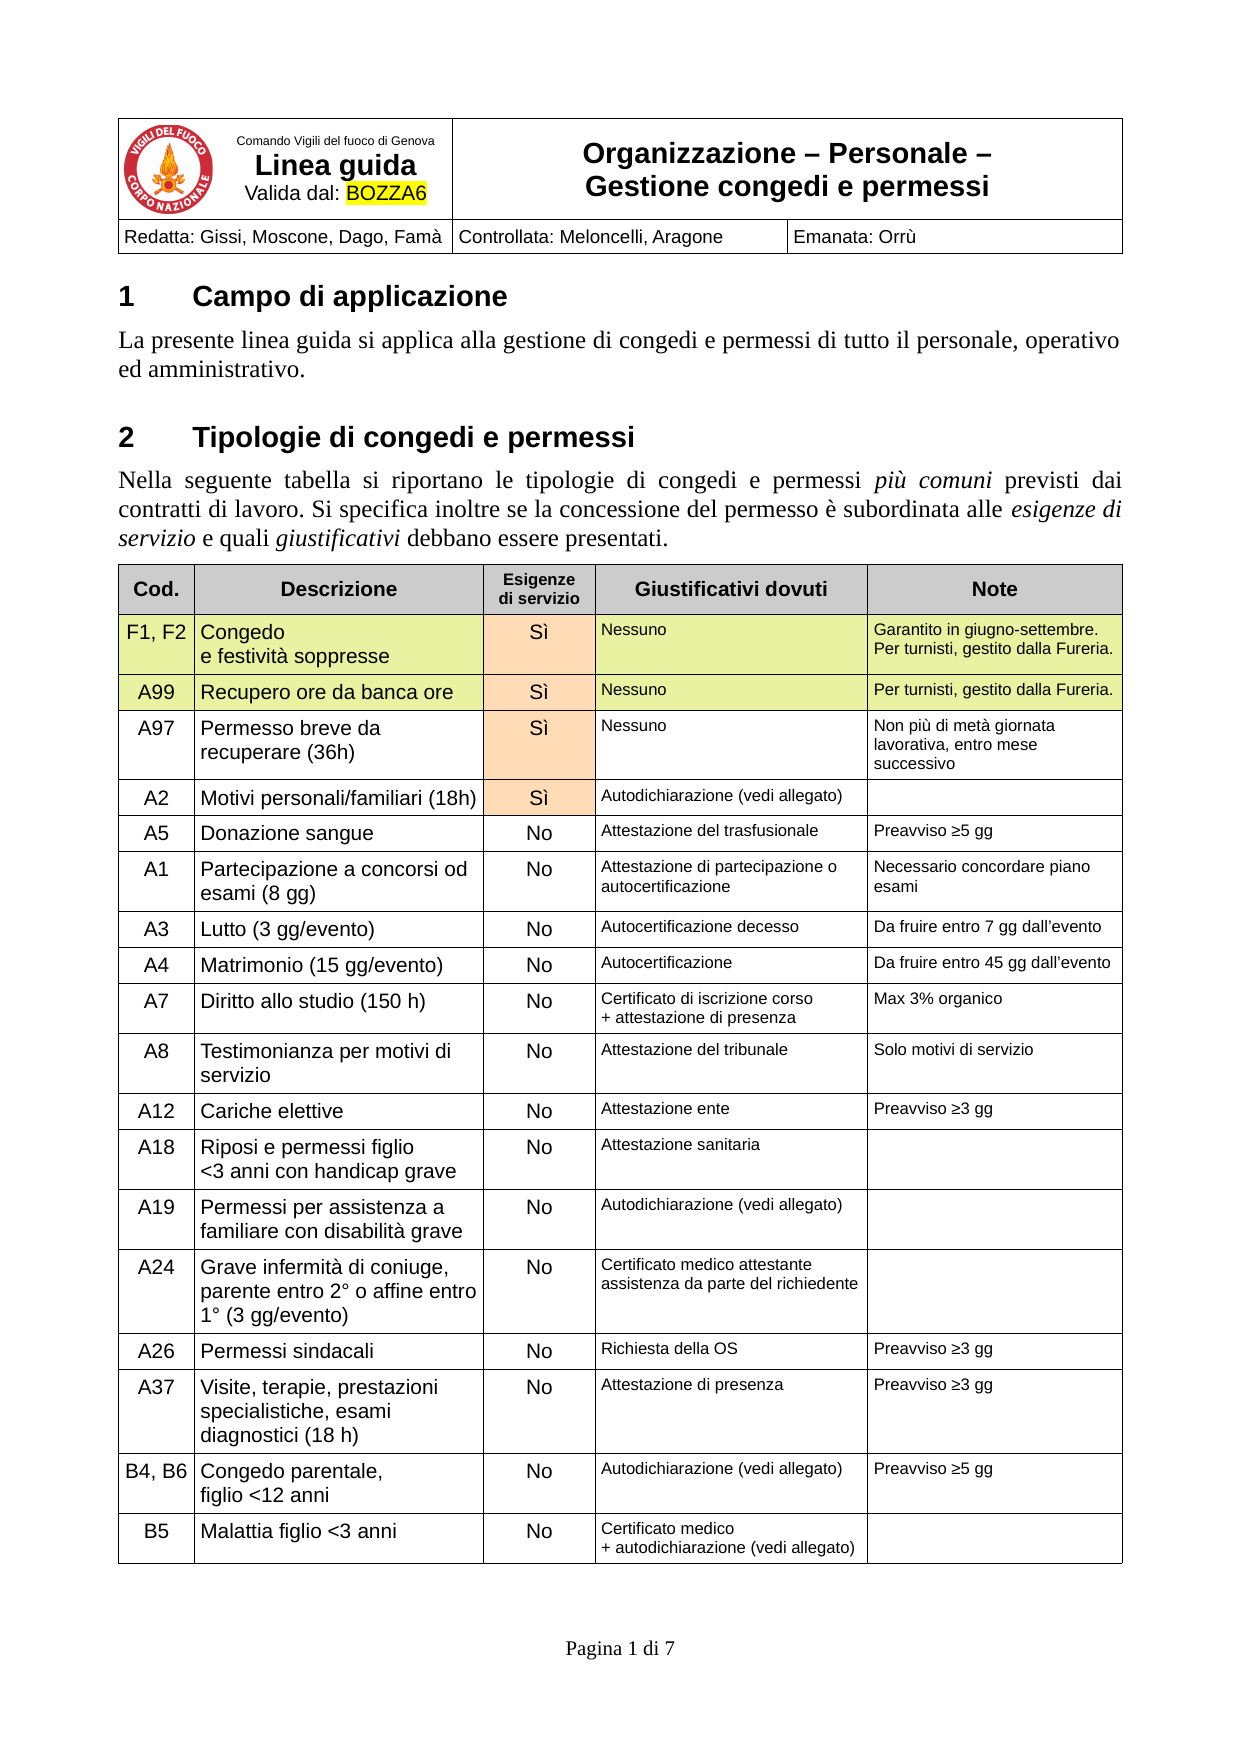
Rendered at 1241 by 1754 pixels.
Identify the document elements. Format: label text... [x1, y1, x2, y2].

table_cell No [484, 1370, 595, 1452]
table_cell Testimonianza per motivi di servizio [195, 1034, 483, 1093]
table_cell Certificato medico + autodichiarazione (vedi allegato) [596, 1514, 867, 1563]
table_cell Sì [484, 780, 595, 815]
table_header Cod. [119, 565, 194, 614]
table_cell Sì [484, 711, 595, 779]
table_header Comando Vigili del fuoco di Genova Linea guida Valida dal: BOZZA6 [219, 119, 452, 219]
table_cell Necessario concordare piano esami [868, 852, 1122, 911]
table_cell Grave infermità di coniuge, parente entro 2° o affine entro 1° (3 gg/evento) [195, 1250, 483, 1333]
table_cell Sì [484, 615, 595, 674]
table_cell Attestazione di partecipazione o autocertificazione [596, 852, 867, 911]
table_cell Matrimonio (15 gg/evento) [195, 948, 483, 983]
table_cell A8 [119, 1034, 194, 1093]
table_cell Da fruire entro 45 gg dall’evento [868, 948, 1122, 983]
table_cell Preavviso ≥5 gg [868, 1454, 1122, 1512]
table_cell B5 [119, 1514, 194, 1563]
table_cell A19 [119, 1190, 194, 1249]
table_cell Visite, terapie, prestazioni specialistiche, esami diagnostici (18 h) [195, 1370, 483, 1452]
table_cell [868, 1130, 1122, 1189]
table_cell Attestazione del trasfusionale [596, 816, 867, 851]
table_cell Controllata: Meloncelli, Aragone [453, 220, 787, 253]
table_cell Partecipazione a concorsi od esami (8 gg) [195, 852, 483, 911]
table_cell A1 [119, 852, 194, 911]
table_cell A37 [119, 1370, 194, 1452]
table_cell Attestazione del tribunale [596, 1034, 867, 1093]
table_cell B4, B6 [119, 1454, 194, 1512]
table_cell Permessi sindacali [195, 1334, 483, 1369]
table_cell Attestazione sanitaria [596, 1130, 867, 1189]
table_cell A24 [119, 1250, 194, 1333]
table_cell No [484, 1094, 595, 1129]
table_cell No [484, 1514, 595, 1563]
table_cell Sì [484, 675, 595, 710]
table_cell Donazione sangue [195, 816, 483, 851]
table_cell Solo motivi di servizio [868, 1034, 1122, 1093]
table_cell No [484, 852, 595, 911]
table_cell Certificato medico attestante assistenza da parte del richiedente [596, 1250, 867, 1333]
table_cell No [484, 816, 595, 851]
table_cell [868, 780, 1122, 815]
table_cell No [484, 1334, 595, 1369]
table_cell Cariche elettive [195, 1094, 483, 1129]
table_cell [868, 1514, 1122, 1563]
table_cell Permessi per assistenza a familiare con disabilità grave [195, 1190, 483, 1249]
table_header [119, 119, 219, 219]
table_cell Attestazione ente [596, 1094, 867, 1129]
table_cell No [484, 948, 595, 983]
table_cell Preavviso ≥5 gg [868, 816, 1122, 851]
table_cell Autodichiarazione (vedi allegato) [596, 1190, 867, 1249]
table_cell Richiesta della OS [596, 1334, 867, 1369]
subtitle Campo di applicazione [118, 279, 1122, 313]
table_cell Recupero ore da banca ore [195, 675, 483, 710]
table_cell No [484, 912, 595, 947]
table_cell Non più di metà giornata lavorativa, entro mese successivo [868, 711, 1122, 779]
table_cell Congedo parentale, figlio <12 anni [195, 1454, 483, 1512]
table_cell A2 [119, 780, 194, 815]
picture [124, 125, 213, 214]
table_cell Riposi e permessi figlio <3 anni con handicap grave [195, 1130, 483, 1189]
table_header Esigenze di servizio [484, 565, 595, 614]
table_cell Nessuno [596, 675, 867, 710]
table_header Note [868, 565, 1122, 614]
table_cell A3 [119, 912, 194, 947]
table_header Descrizione [195, 565, 483, 614]
table_cell Da fruire entro 7 gg dall’evento [868, 912, 1122, 947]
table_cell Attestazione di presenza [596, 1370, 867, 1452]
table_cell Nessuno [596, 711, 867, 779]
table_cell A7 [119, 984, 194, 1033]
table_cell No [484, 1250, 595, 1333]
table_cell Permesso breve da recuperare (36h) [195, 711, 483, 779]
table_cell A18 [119, 1130, 194, 1189]
table_cell Nessuno [596, 615, 867, 674]
table_cell Diritto allo studio (150 h) [195, 984, 483, 1033]
text La presente linea guida si applica alla gestione di congedi e permessi di tutto il personale, operativo ed amministrativo. [118, 325, 1122, 383]
table_header Organizzazione – Personale – Gestione congedi e permessi [453, 119, 1122, 219]
table_cell [868, 1190, 1122, 1249]
table_cell No [484, 1130, 595, 1189]
table_cell Emanata: Orrù [788, 220, 1122, 253]
table_cell Autodichiarazione (vedi allegato) [596, 780, 867, 815]
table_cell A4 [119, 948, 194, 983]
text Nella seguente tabella si riportano le tipologie di congedi e permessi più comuni previsti dai contratti di lavoro. Si specifica inoltre se la concessione del permesso è subordinata alle esigenze di servizio e quali giustificativi debbano essere presentati. [118, 466, 1122, 552]
table_cell No [484, 1454, 595, 1512]
table_cell A5 [119, 816, 194, 851]
table_cell Preavviso ≥3 gg [868, 1370, 1122, 1452]
table_cell F1, F2 [119, 615, 194, 674]
table_cell Max 3% organico [868, 984, 1122, 1033]
table_cell Lutto (3 gg/evento) [195, 912, 483, 947]
table_cell Garantito in giugno-settembre. Per turnisti, gestito dalla Fureria. [868, 615, 1122, 674]
table_cell Per turnisti, gestito dalla Fureria. [868, 675, 1122, 710]
table_cell Preavviso ≥3 gg [868, 1334, 1122, 1369]
table_cell Autocertificazione [596, 948, 867, 983]
table_header Giustificativi dovuti [596, 565, 867, 614]
table_cell Malattia figlio <3 anni [195, 1514, 483, 1563]
table_cell Motivi personali/familiari (18h) [195, 780, 483, 815]
table_cell Preavviso ≥3 gg [868, 1094, 1122, 1129]
table_cell Congedo e festività soppresse [195, 615, 483, 674]
table_cell Autocertificazione decesso [596, 912, 867, 947]
table_cell No [484, 984, 595, 1033]
subtitle Tipologie di congedi e permessi [118, 419, 1122, 453]
table_cell A12 [119, 1094, 194, 1129]
table_cell A26 [119, 1334, 194, 1369]
table_cell A99 [119, 675, 194, 710]
table_cell No [484, 1034, 595, 1093]
table_cell Autodichiarazione (vedi allegato) [596, 1454, 867, 1512]
table_cell No [484, 1190, 595, 1249]
table_cell A97 [119, 711, 194, 779]
table_cell Redatta: Gissi, Moscone, Dago, Famà [119, 220, 452, 253]
table_cell [868, 1250, 1122, 1333]
table_cell Certificato di iscrizione corso + attestazione di presenza [596, 984, 867, 1033]
